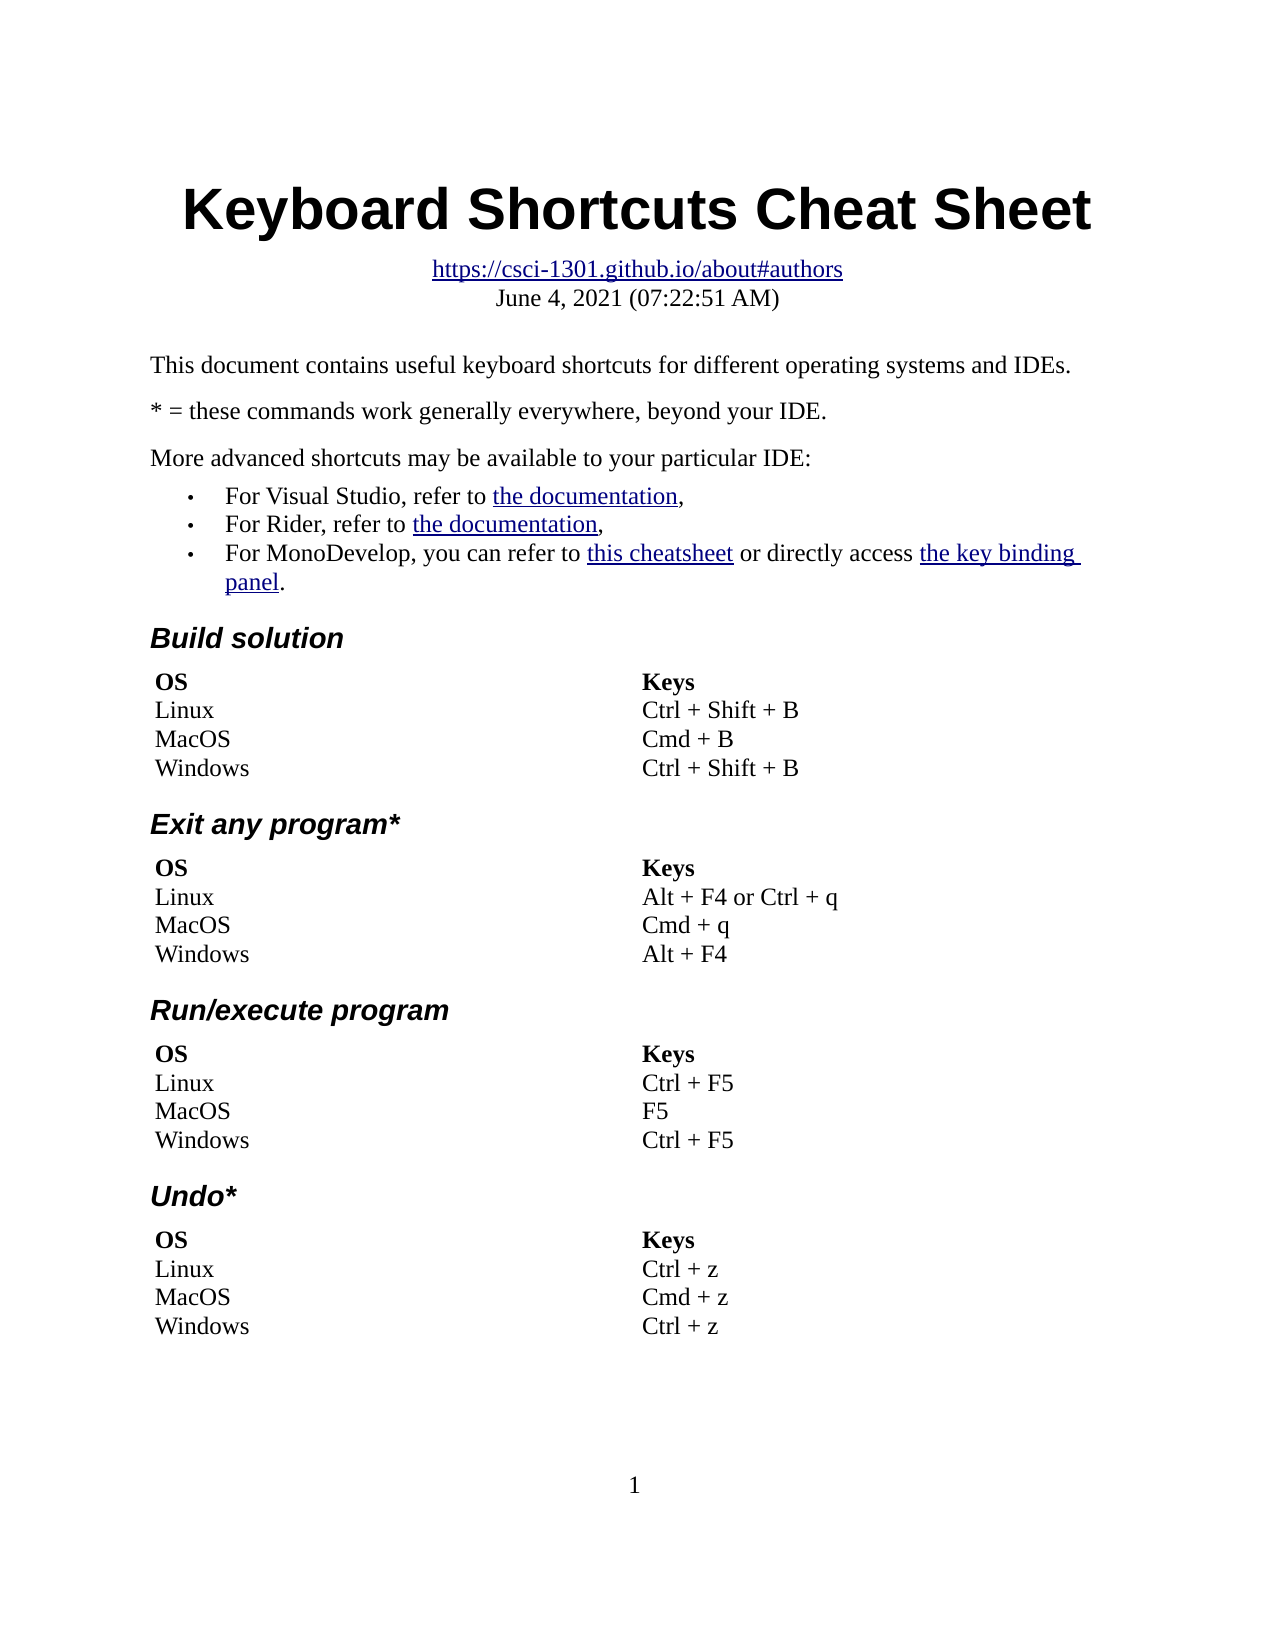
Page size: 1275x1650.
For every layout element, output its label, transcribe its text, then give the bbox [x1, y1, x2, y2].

table_cell Alt + F4 [638, 939, 1125, 968]
table_cell MacOS [150, 1096, 637, 1125]
table_cell Linux [150, 1068, 637, 1096]
table_cell Ctrl + Shift + B [638, 696, 1125, 724]
table_cell Ctrl + Shift + B [638, 753, 1125, 782]
table_header OS [150, 853, 637, 882]
table_cell Linux [150, 696, 637, 724]
text This document contains useful keyboard shortcuts for different operating systems and IDEs. [150, 350, 1125, 378]
table_cell MacOS [150, 724, 637, 753]
table_cell F5 [638, 1096, 1125, 1125]
table_cell Ctrl + F5 [638, 1068, 1125, 1096]
table_header OS [150, 667, 637, 696]
text * = these commands work generally everywhere, beyond your IDE. [150, 396, 1125, 425]
table_cell Alt + F4 or Ctrl + q [638, 882, 1125, 910]
table_header OS [150, 1039, 637, 1068]
subtitle Run/execute program [150, 993, 1125, 1026]
list For MonoDevelop, you can refer to this cheatsheet or directly access the key binding panel. [187, 538, 1125, 596]
table_header OS [150, 1225, 637, 1254]
text June 4, 2021 (07:22:51 AM) [150, 283, 1125, 312]
table_cell Cmd + B [638, 724, 1125, 753]
list For Rider, refer to the documentation, [187, 509, 1125, 538]
table_cell Ctrl + z [638, 1311, 1125, 1340]
table_cell Windows [150, 753, 637, 782]
table_header Keys [638, 853, 1125, 882]
subtitle Undo* [150, 1179, 1125, 1212]
text https://csci-1301.github.io/about#authors [150, 254, 1125, 283]
table_header Keys [638, 1225, 1125, 1254]
table_cell MacOS [150, 910, 637, 939]
text More advanced shortcuts may be available to your particular IDE: [150, 443, 1125, 472]
table_cell Ctrl + F5 [638, 1125, 1125, 1154]
table_cell Linux [150, 1254, 637, 1282]
table_header Keys [638, 1039, 1125, 1068]
table_cell Linux [150, 882, 637, 910]
subtitle Exit any program* [150, 807, 1125, 840]
table_cell Windows [150, 939, 637, 968]
table_cell Cmd + z [638, 1283, 1125, 1311]
table_header Keys [638, 667, 1125, 696]
title Keyboard Shortcuts Cheat Sheet [150, 175, 1125, 242]
table_cell Windows [150, 1125, 637, 1154]
table_cell MacOS [150, 1283, 637, 1311]
table_cell Cmd + q [638, 910, 1125, 939]
table_cell Windows [150, 1311, 637, 1340]
subtitle Build solution [150, 621, 1125, 654]
list For Visual Studio, refer to the documentation, [187, 481, 1125, 509]
table_cell Ctrl + z [638, 1254, 1125, 1282]
